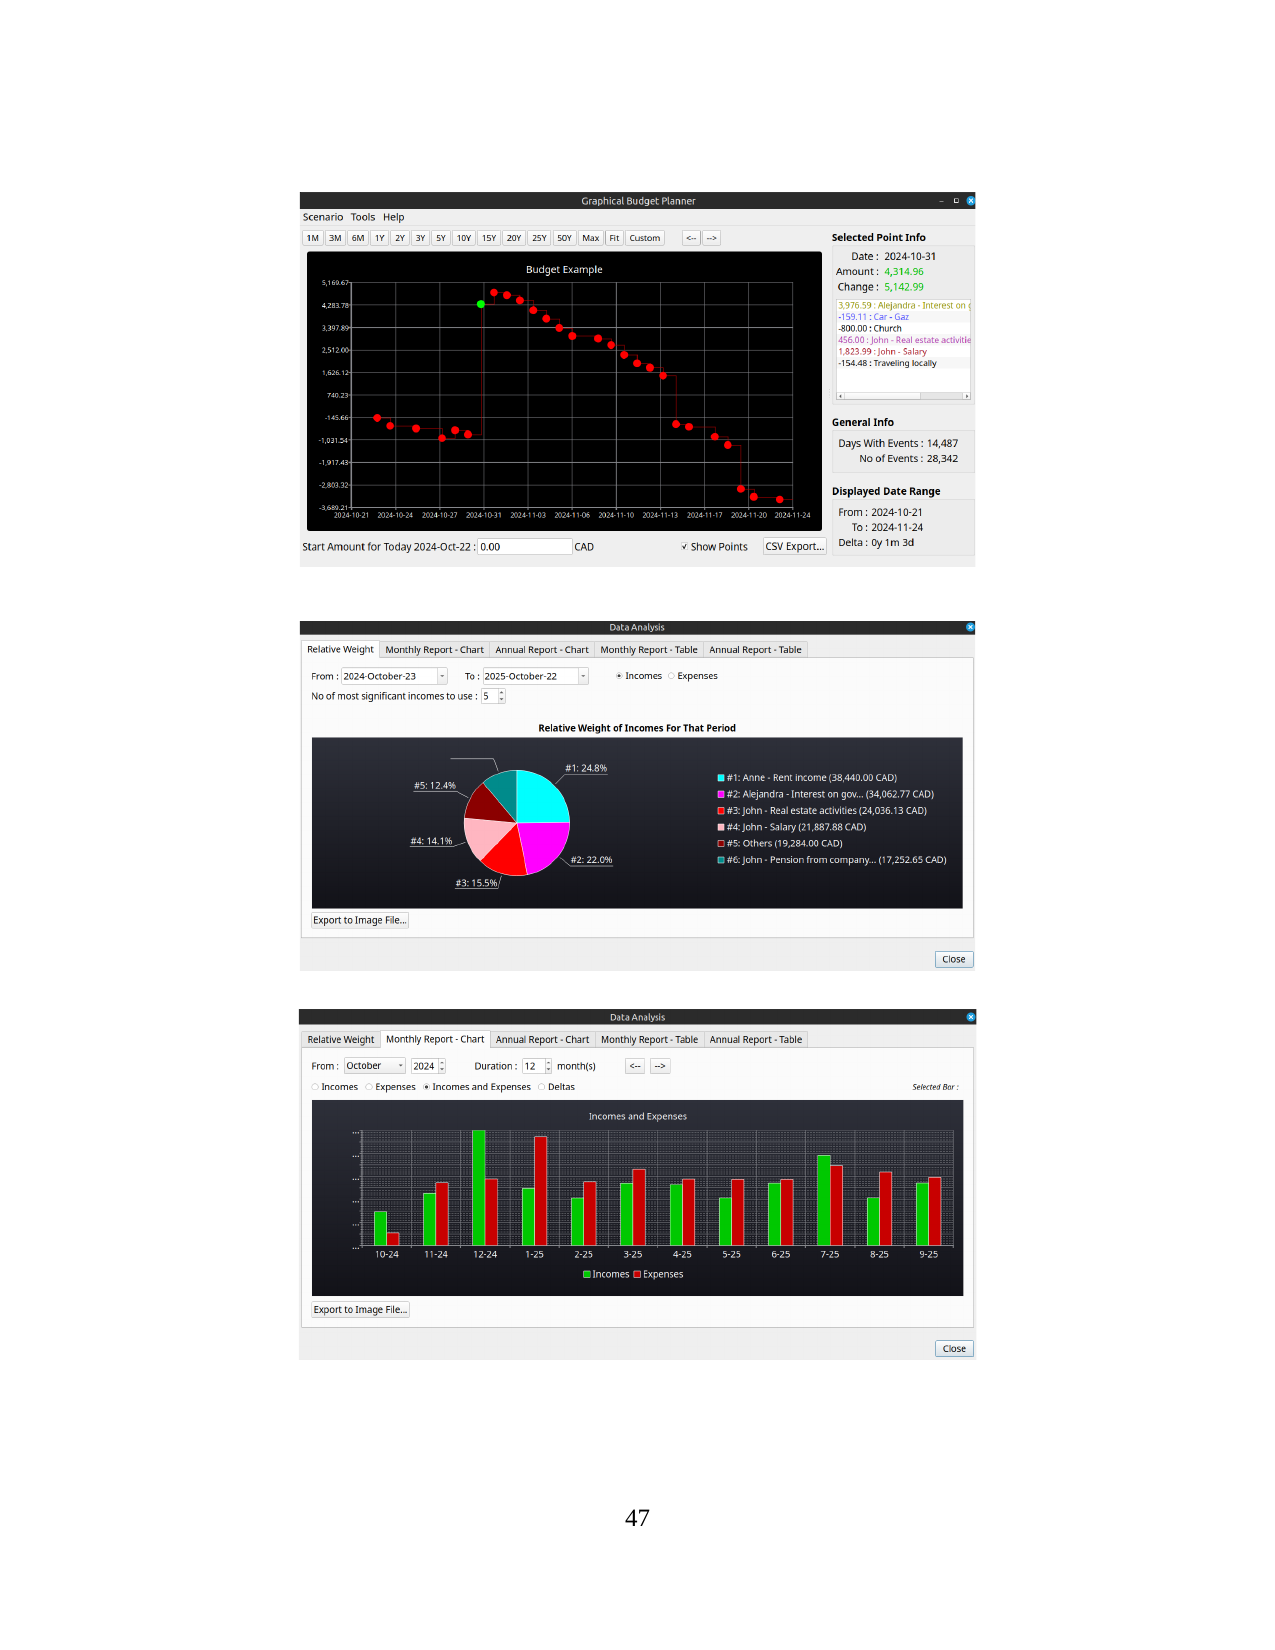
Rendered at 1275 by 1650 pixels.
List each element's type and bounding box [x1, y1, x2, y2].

picture [299, 192, 976, 567]
picture [299, 621, 976, 971]
picture [298, 1009, 977, 1360]
